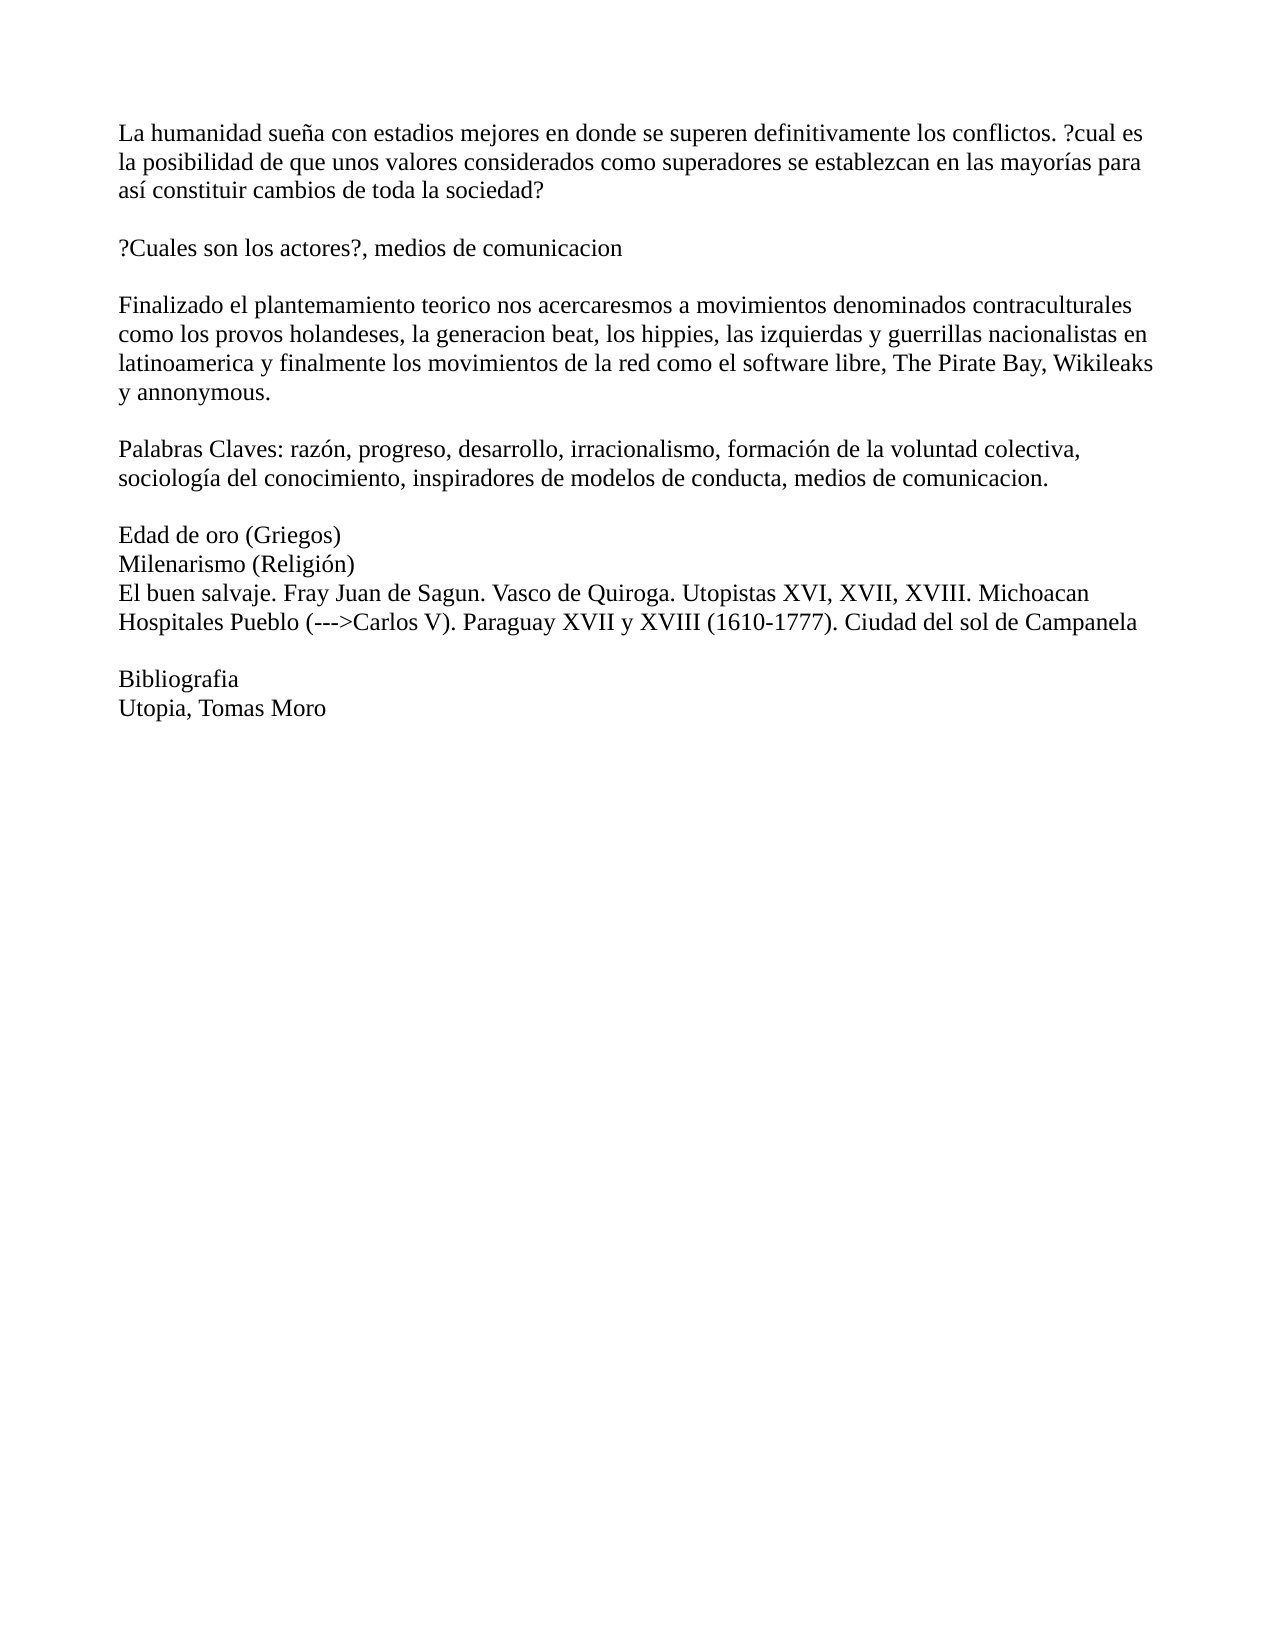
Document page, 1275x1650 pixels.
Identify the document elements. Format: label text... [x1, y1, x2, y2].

text Edad de oro (Griegos) [118, 521, 1157, 549]
text ?Cuales son los actores?, medios de comunicacion [118, 233, 1157, 262]
text Bibliografia [118, 664, 1157, 693]
text Milenarismo (Religión) [118, 549, 1157, 578]
text El buen salvaje. Fray Juan de Sagun. Vasco de Quiroga. Utopistas XVI, XVII, XVIII. Michoacan Hospitales Pueblo (--->Carlos V). Paraguay XVII y XVIII (1610-1777). Ciudad del sol de Campanela [118, 578, 1157, 636]
text Utopia, Tomas Moro [118, 693, 1157, 722]
text Palabras Claves: razón, progreso, desarrollo, irracionalismo, formación de la voluntad colectiva, sociología del conocimiento, inspiradores de modelos de conducta, medios de comunicacion. [118, 434, 1157, 492]
text Finalizado el plantemamiento teorico nos acercaresmos a movimientos denominados contraculturales como los provos holandeses, la generacion beat, los hippies, las izquierdas y guerrillas nacionalistas en latinoamerica y finalmente los movimientos de la red como el software libre, The Pirate Bay, Wikileaks y annonymous. [118, 291, 1157, 406]
text La humanidad sueña con estadios mejores en donde se superen definitivamente los conflictos. ?cual es la posibilidad de que unos valores considerados como superadores se establezcan en las mayorías para así constituir cambios de toda la sociedad? [118, 118, 1157, 204]
